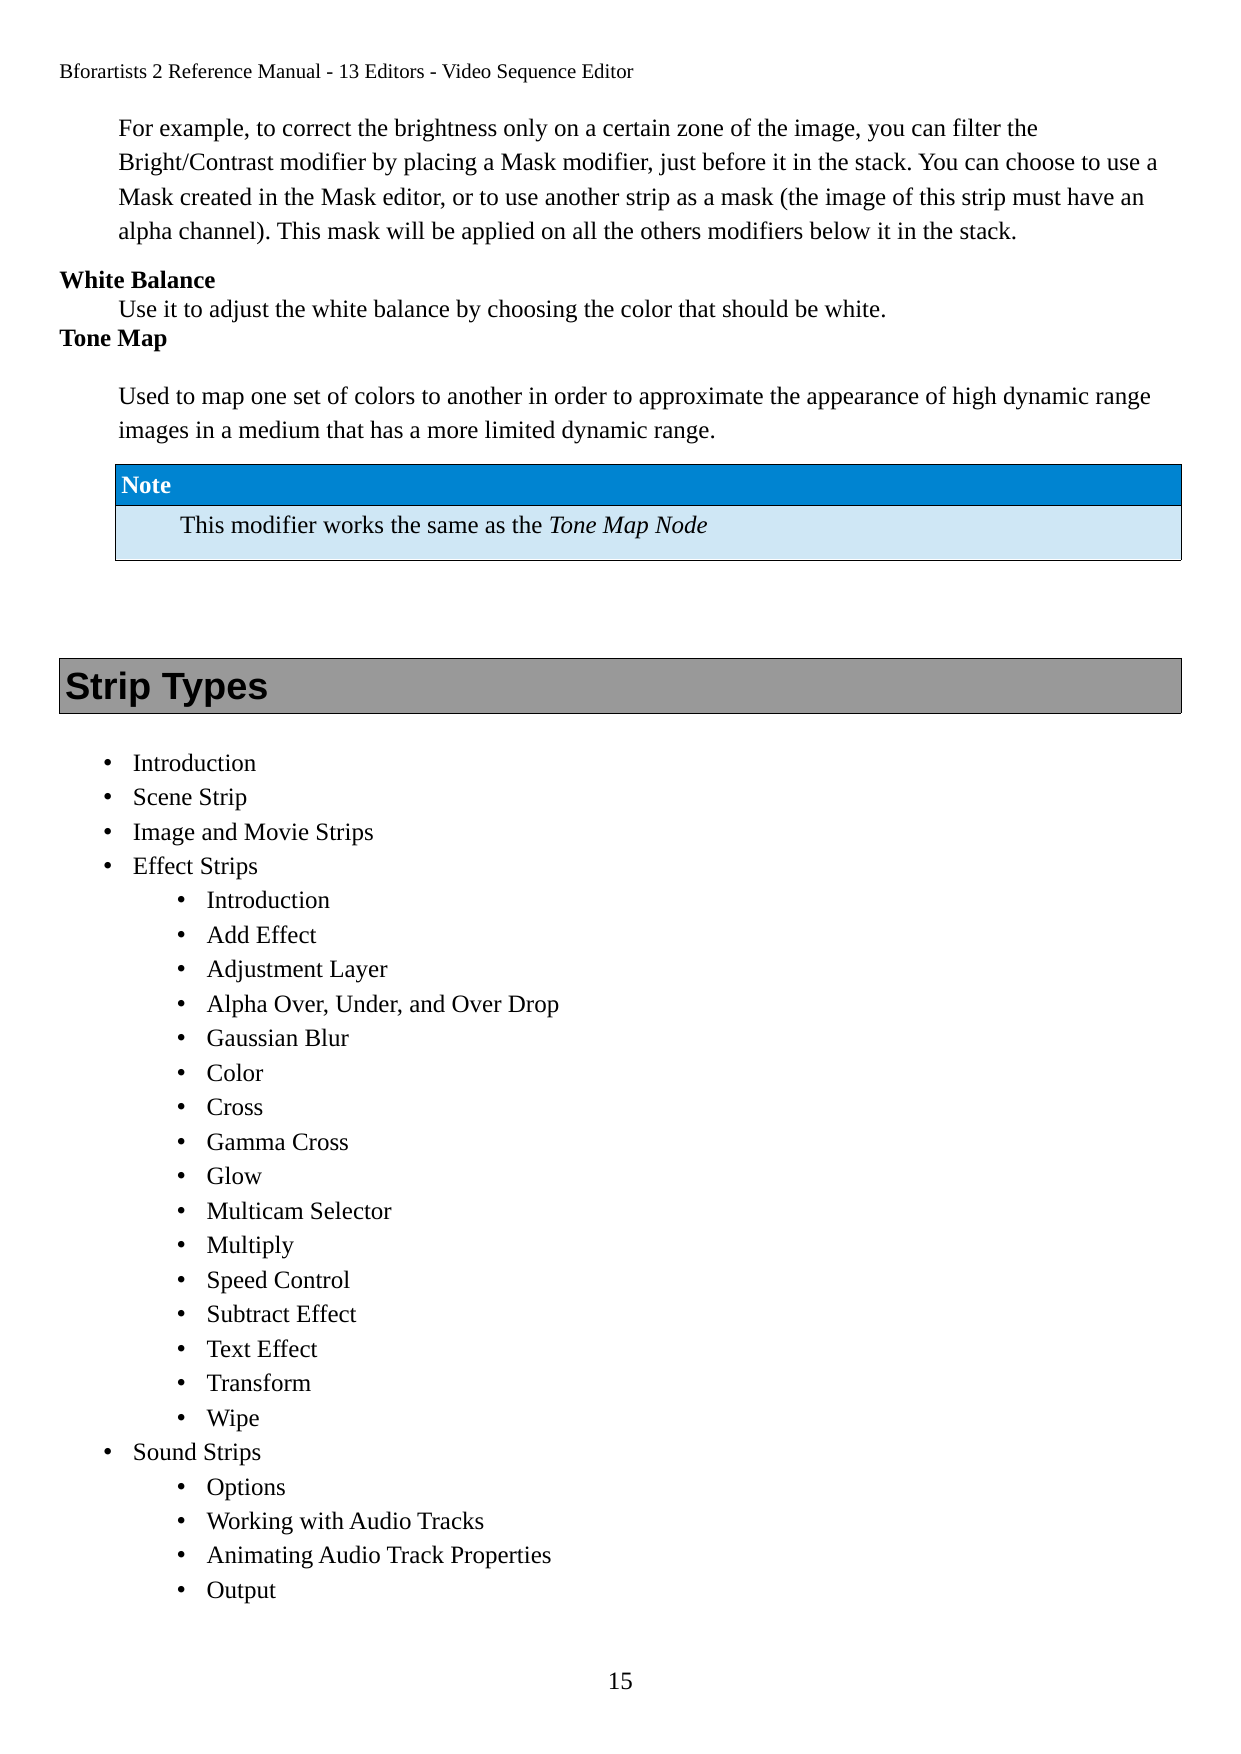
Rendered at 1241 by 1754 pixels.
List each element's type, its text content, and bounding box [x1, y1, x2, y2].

list Options [177, 1472, 1181, 1500]
list Subtract Effect [177, 1299, 1181, 1328]
list Sound Strips [103, 1437, 1181, 1466]
list Effect Strips [103, 851, 1181, 880]
list Transform [177, 1368, 1181, 1397]
list Adjustment Layer [177, 954, 1181, 983]
list Text Effect [177, 1334, 1181, 1362]
table_header Strip Types [60, 659, 1181, 713]
list Working with Audio Tracks [177, 1506, 1181, 1535]
list Add Effect [177, 920, 1181, 949]
list Introduction [103, 748, 1181, 776]
list Color [177, 1058, 1181, 1087]
list Glow [177, 1161, 1181, 1190]
list Speed Control [177, 1265, 1181, 1293]
list Multicam Selector [177, 1196, 1181, 1224]
list Multiply [177, 1230, 1181, 1259]
text For example, to correct the brightness only on a certain zone of the image, you can filter the Bright/Contrast modifier by placing a Mask modifier, just before it in the stack. You can choose to use a Mask created in the Mask editor, or to use another strip as a mask (the image of this strip must have an alpha channel). This mask will be applied on all the others modifiers below it in the stack. [118, 113, 1181, 245]
list Alpha Over, Under, and Over Drop [177, 989, 1181, 1018]
table_header Note [116, 465, 1181, 505]
list Wipe [177, 1403, 1181, 1431]
list Use it to adjust the white balance by choosing the color that should be white. [118, 294, 1181, 323]
list Animating Audio Track Properties [177, 1541, 1181, 1569]
subtitle White Balance [59, 265, 1181, 294]
list Introduction [177, 886, 1181, 914]
subtitle Tone Map [59, 323, 1181, 351]
list Image and Movie Strips [103, 817, 1181, 845]
list Gamma Cross [177, 1127, 1181, 1156]
list Gaussian Blur [177, 1023, 1181, 1052]
list Output [177, 1575, 1181, 1604]
list Scene Strip [103, 782, 1181, 811]
table_cell This modifier works the same as the Tone Map Node [116, 506, 1181, 559]
text Used to map one set of colors to another in order to approximate the appearance of high dynamic range images in a medium that has a more limited dynamic range. [118, 381, 1181, 444]
list Cross [177, 1092, 1181, 1121]
